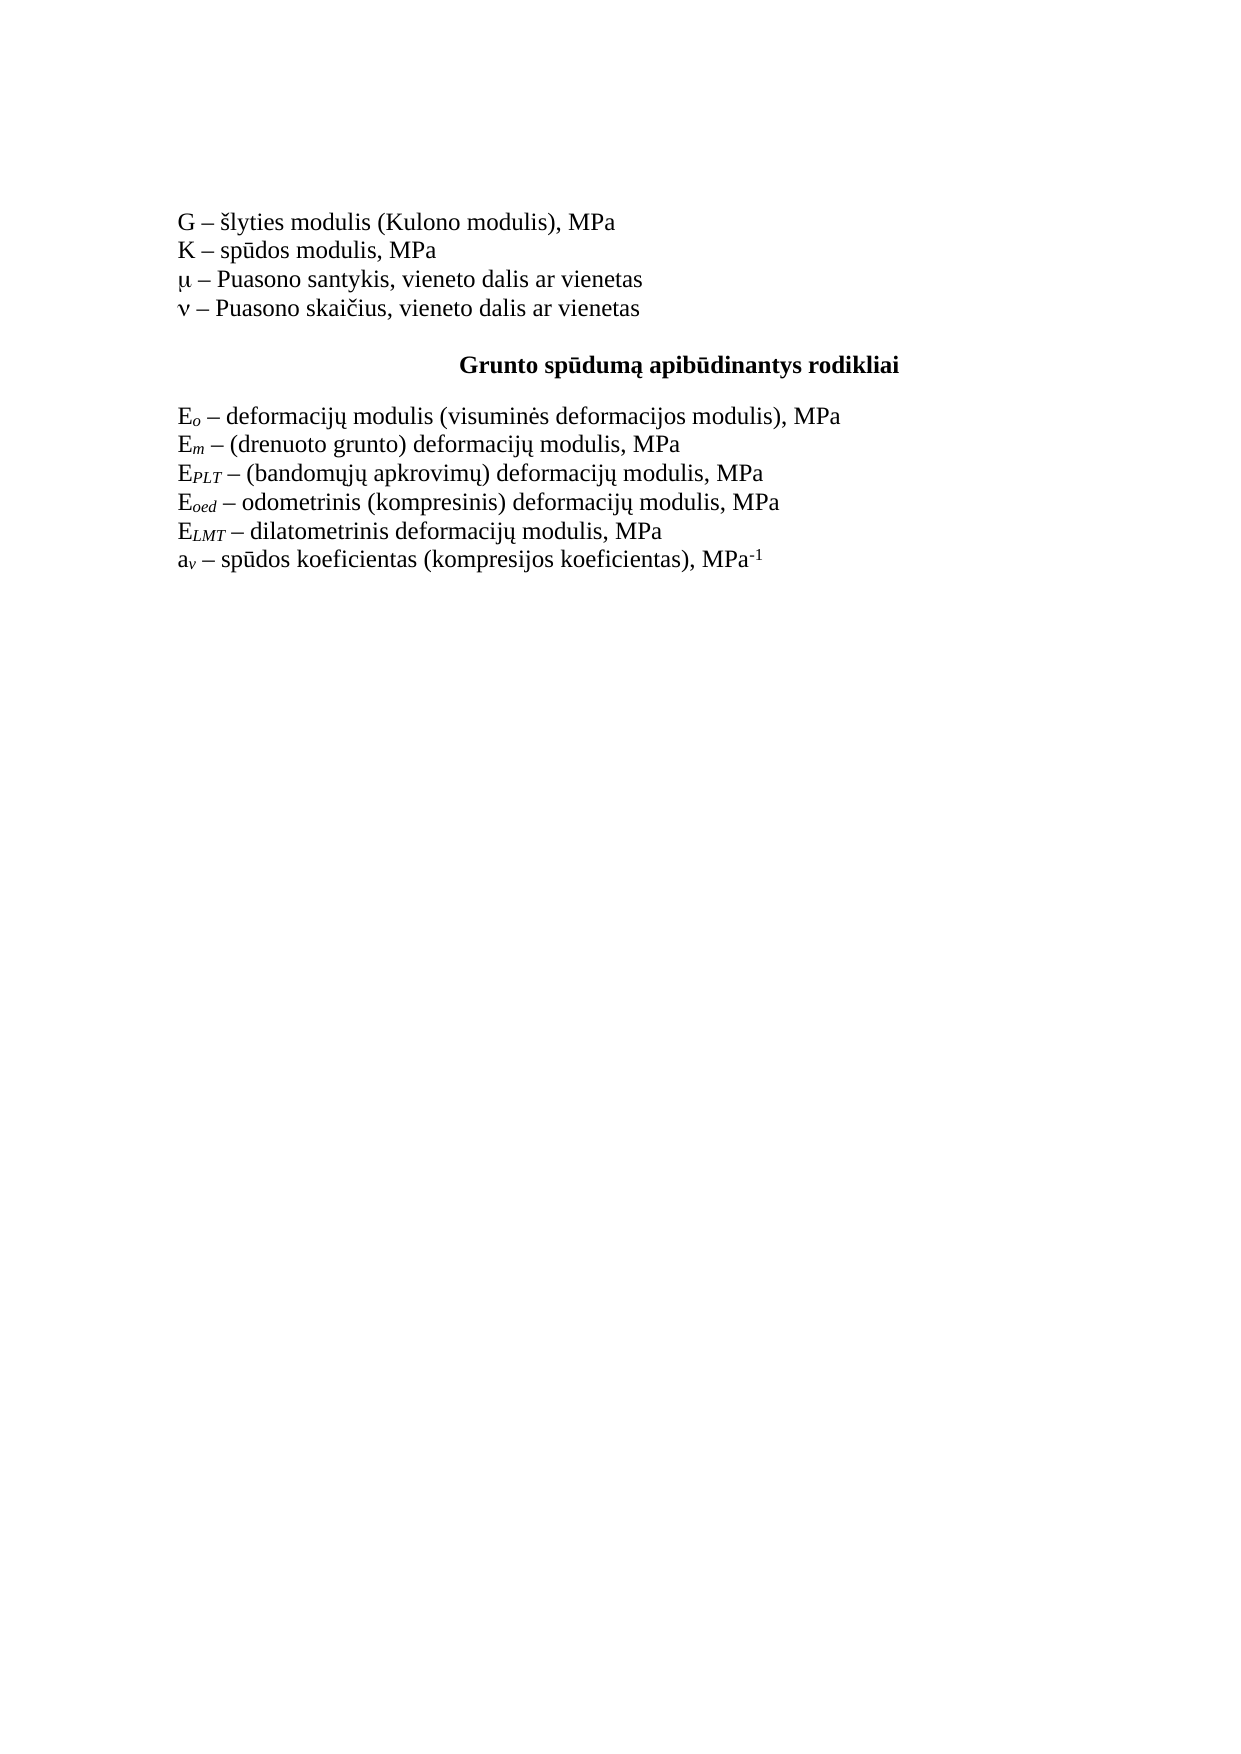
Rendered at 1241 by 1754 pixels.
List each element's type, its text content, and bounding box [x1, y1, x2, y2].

text Em – (drenuoto grunto) deformacijų modulis, MPa [177, 429, 1181, 458]
text ELMT – dilatometrinis deformacijų modulis, MPa [177, 516, 1181, 544]
text  – Puasono skaičius, vieneto dalis ar vienetas [177, 293, 1181, 322]
text K – spūdos modulis, MPa [177, 235, 1181, 264]
text EPLT – (bandomųjų apkrovimų) deformacijų modulis, MPa [177, 458, 1181, 487]
text av – spūdos koeficientas (kompresijos koeficientas), MPa-1 [177, 544, 1181, 573]
text Eoed – odometrinis (kompresinis) deformacijų modulis, MPa [177, 487, 1181, 516]
text G – šlyties modulis (Kulono modulis), MPa [177, 207, 1181, 235]
text  – Puasono santykis, vieneto dalis ar vienetas [177, 264, 1181, 293]
text Eo – deformacijų modulis (visuminės deformacijos modulis), MPa [177, 401, 1181, 429]
text Grunto spūdumą apibūdinantys rodikliai [177, 350, 1181, 379]
